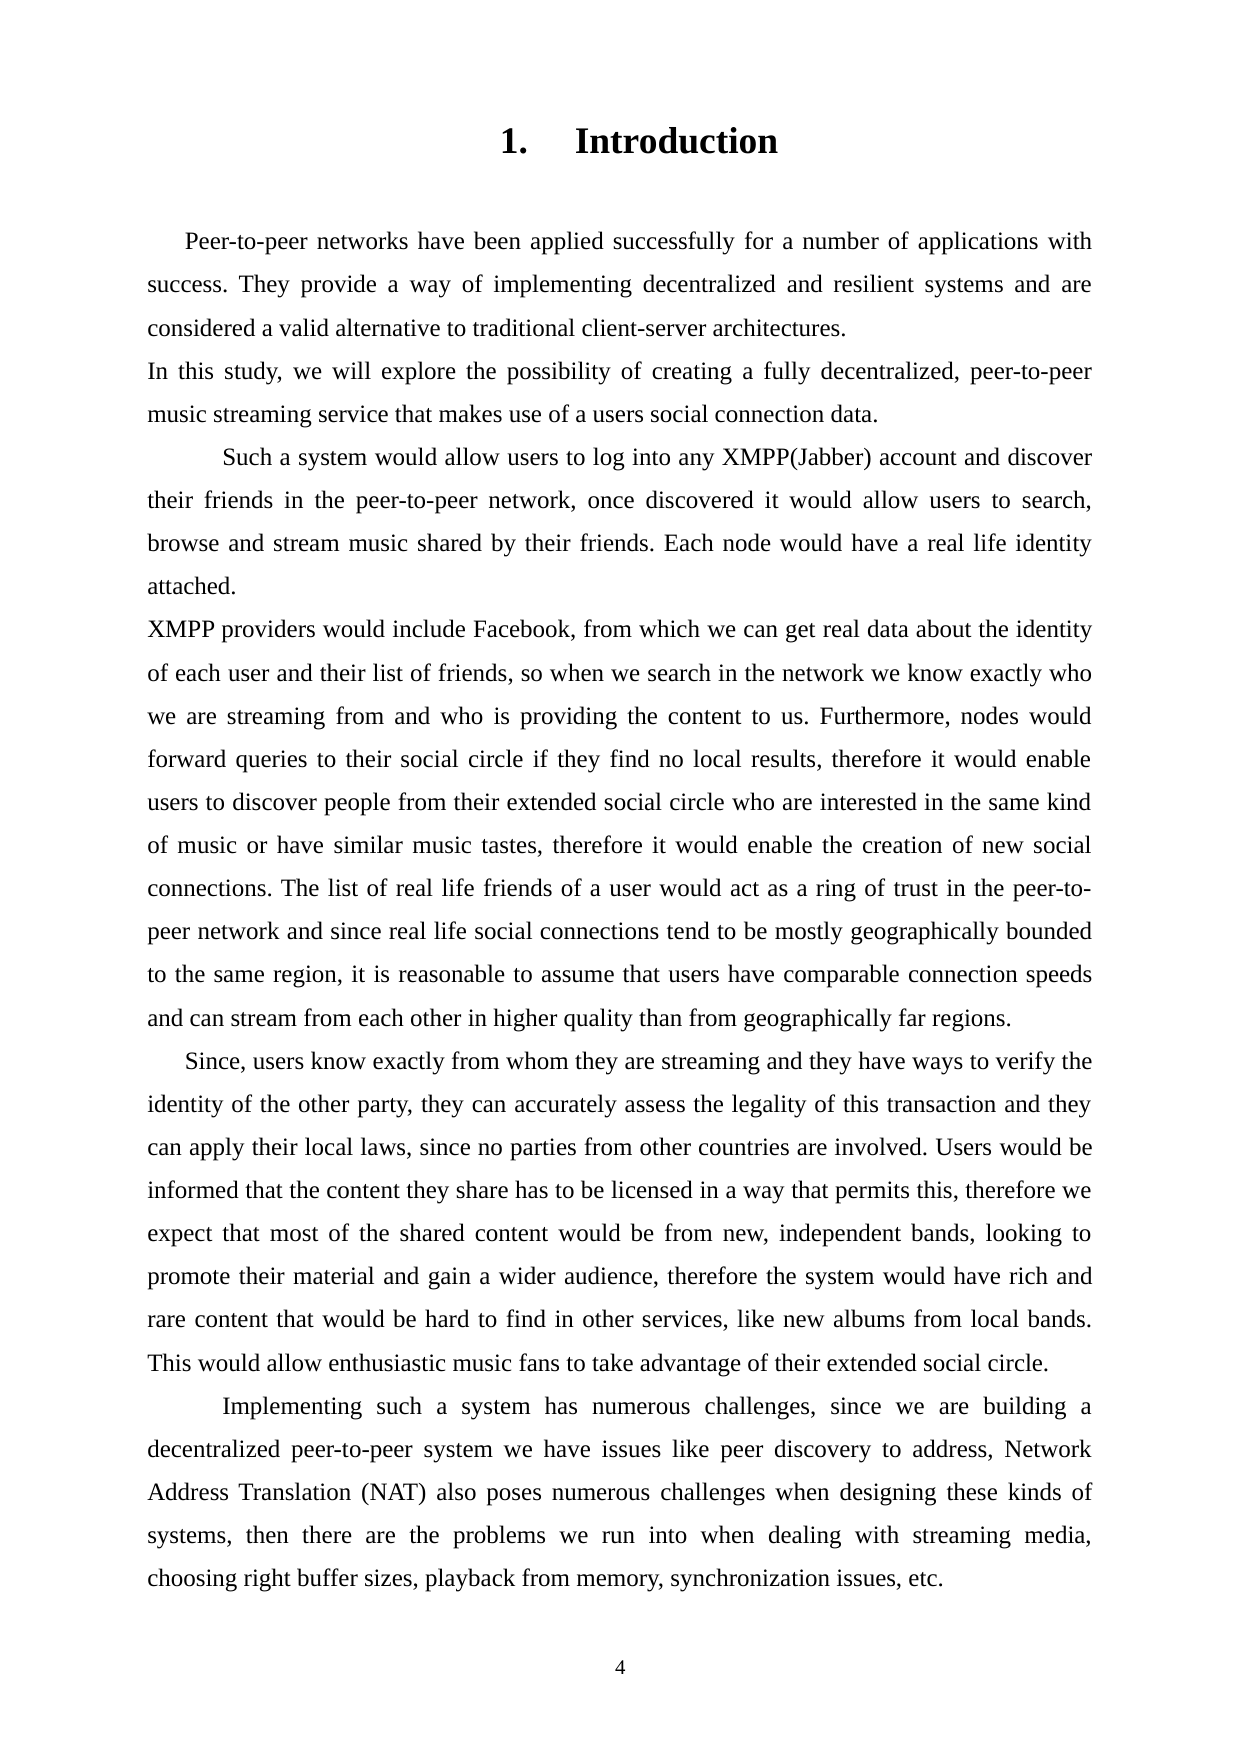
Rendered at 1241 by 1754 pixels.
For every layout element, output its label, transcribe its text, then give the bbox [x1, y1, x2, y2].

subtitle Introduction [184, 118, 1093, 162]
text Implementing such a system has numerous challenges, since we are building a decentralized peer-to-peer system we have issues like peer discovery to address, Network Address Translation (NAT) also poses numerous challenges when designing these kinds of systems, then there are the problems we run into when dealing with streaming media, choosing right buffer sizes, playback from memory, synchronization issues, etc. [147, 1391, 1093, 1592]
text In this study, we will explore the possibility of creating a fully decentralized, peer-to-peer music streaming service that makes use of a users social connection data. [147, 356, 1093, 428]
text XMPP providers would include Facebook, from which we can get real data about the identity of each user and their list of friends, so when we search in the network we know exactly who we are streaming from and who is providing the content to us. Furthermore, nodes would forward queries to their social circle if they find no local results, therefore it would enable users to discover people from their extended social circle who are interested in the same kind of music or have similar music tastes, therefore it would enable the creation of new social connections. The list of real life friends of a user would act as a ring of trust in the peer-to-peer network and since real life social connections tend to be mostly geographically bounded to the same region, it is reasonable to assume that users have comparable connection speeds and can stream from each other in higher quality than from geographically far regions. [147, 614, 1093, 1031]
text Since, users know exactly from whom they are streaming and they have ways to verify the identity of the other party, they can accurately assess the legality of this transaction and they can apply their local laws, since no parties from other countries are involved. Users would be informed that the content they share has to be licensed in a way that permits this, therefore we expect that most of the shared content would be from new, independent bands, looking to promote their material and gain a wider audience, therefore the system would have rich and rare content that would be hard to find in other services, like new albums from local bands. This would allow enthusiastic music fans to take advantage of their extended social circle. [147, 1046, 1093, 1376]
text Such a system would allow users to log into any XMPP(Jabber) account and discover their friends in the peer-to-peer network, once discovered it would allow users to search, browse and stream music shared by their friends. Each node would have a real life identity attached. [147, 442, 1093, 600]
text Peer-to-peer networks have been applied successfully for a number of applications with success. They provide a way of implementing decentralized and resilient systems and are considered a valid alternative to traditional client-server architectures. [147, 226, 1093, 341]
